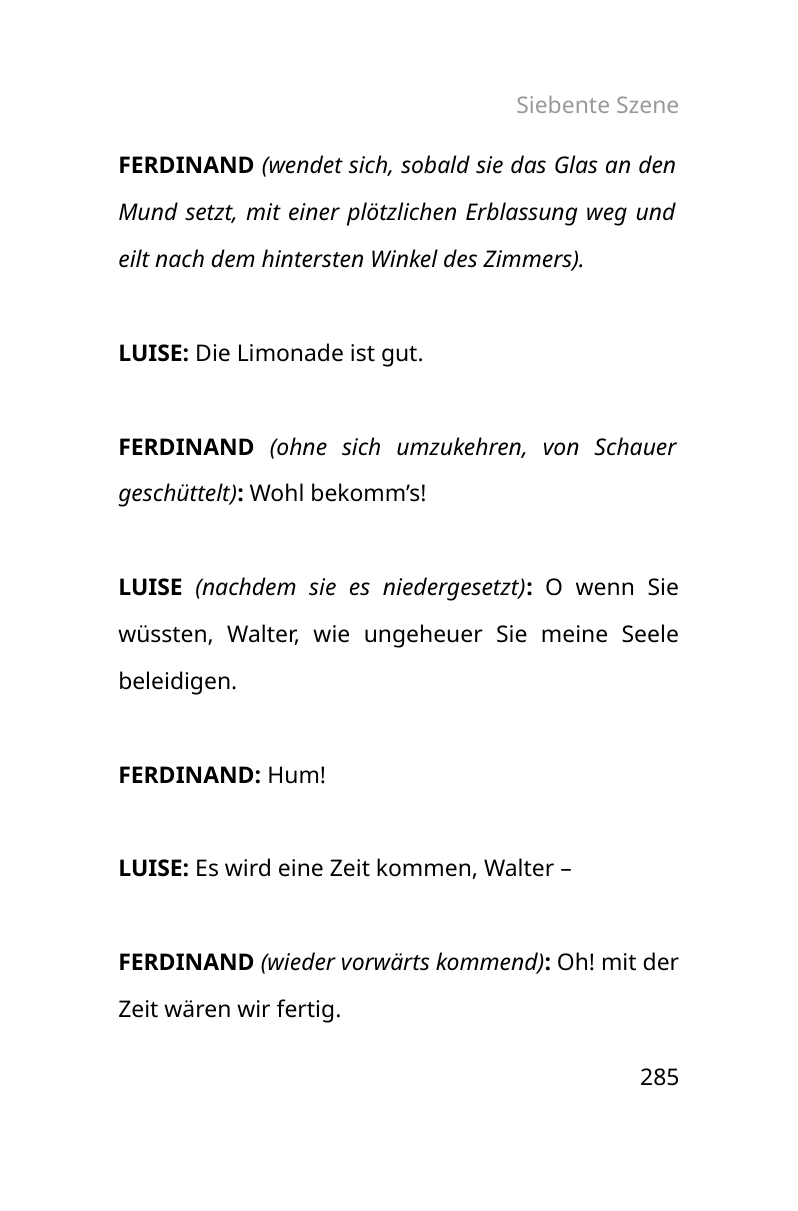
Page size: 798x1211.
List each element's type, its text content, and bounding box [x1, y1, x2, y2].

text FERDINAND: Hum! [118, 723, 679, 790]
text FERDINAND (ohne sich umzukehren, von Schauer geschüttelt): Wohl bekomm’s! [118, 395, 679, 509]
text FERDINAND (wieder vorwärts kommend): Oh! mit der Zeit wären wir fertig. [118, 911, 679, 1024]
text FERDINAND (wendet sich, sobald sie das Glas an den Mund setzt, mit einer plötzlichen Erblassung weg und eilt nach dem hintersten Winkel des Zimmers). [118, 149, 679, 274]
text LUISE: Die Limonade ist gut. [118, 302, 679, 368]
text LUISE (nachdem sie es niedergesetzt): O wenn Sie wüssten, Walter, wie ungeheuer Sie meine Seele beleidigen. [118, 536, 679, 696]
text LUISE: Es wird eine Zeit kommen, Walter – [118, 817, 679, 884]
